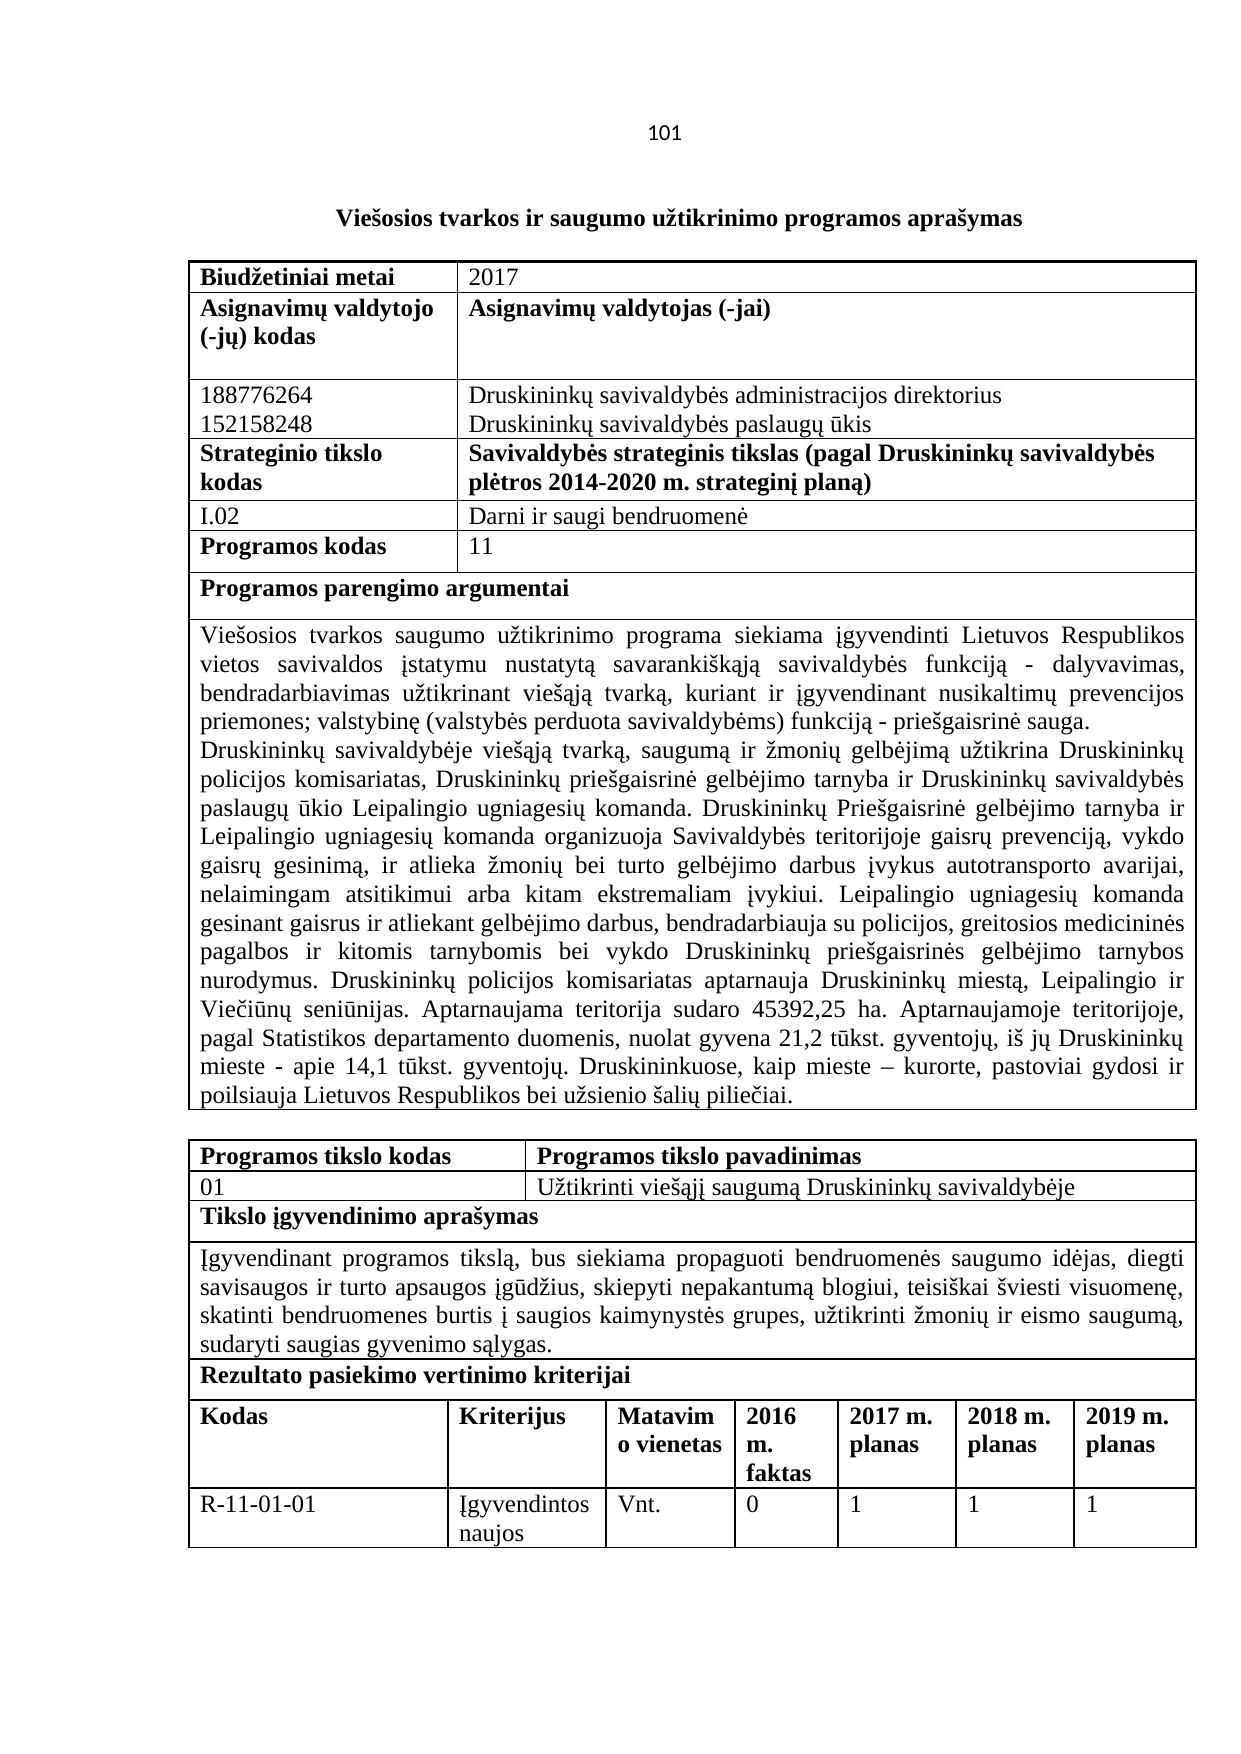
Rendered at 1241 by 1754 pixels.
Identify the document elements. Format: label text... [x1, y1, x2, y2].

table_cell Įgyvendintos naujos [449, 1489, 605, 1547]
table_cell Vnt. [607, 1489, 734, 1547]
table_cell 1 [839, 1489, 955, 1547]
table_cell Asignavimų valdytojas (-jai) [458, 293, 1195, 379]
table_cell Strateginio tikslo kodas [190, 439, 457, 500]
table_header Programos tikslo pavadinimas [526, 1141, 1195, 1169]
table_cell Programos parengimo argumentai [190, 573, 1195, 619]
table_cell Kodas [190, 1401, 447, 1487]
table_cell Darni ir saugi bendruomenė [458, 501, 1195, 530]
table_cell 0 [736, 1489, 837, 1547]
table_header Programos tikslo kodas [190, 1141, 525, 1169]
table_cell Druskininkų savivaldybės administracijos direktorius Druskininkų savivaldybės paslaugų ūkis [458, 380, 1195, 437]
table_cell Savivaldybės strateginis tikslas (pagal Druskininkų savivaldybės plėtros 2014-2020 m. strateginį planą) [458, 439, 1195, 500]
table_cell I.02 [190, 501, 457, 530]
table_cell Tikslo įgyvendinimo aprašymas [190, 1201, 1195, 1241]
table_cell Įgyvendinant programos tikslą, bus siekiama propaguoti bendruomenės saugumo idėjas, diegti savisaugos ir turto apsaugos įgūdžius, skiepyti nepakantumą blogiui, teisiškai šviesti visuomenę, skatinti bendruomenes burtis į saugios kaimynystės grupes, užtikrinti žmonių ir eismo saugumą, sudaryti saugias gyvenimo sąlygas. [190, 1243, 1195, 1358]
table_cell Matavimo vienetas [607, 1401, 734, 1487]
table_cell 2016 m. faktas [736, 1401, 837, 1487]
table_cell 01 [190, 1172, 525, 1200]
table_cell R-11-01-01 [190, 1489, 447, 1547]
table_header Biudžetiniai metai [190, 263, 457, 292]
table_cell 1 [957, 1489, 1073, 1547]
table_cell 2019 m. planas [1075, 1401, 1195, 1487]
table_cell Asignavimų valdytojo (-jų) kodas [190, 293, 457, 379]
table_cell Programos kodas [190, 531, 457, 572]
table_cell Rezultato pasiekimo vertinimo kriterijai [190, 1360, 1195, 1399]
table_header 2017 [458, 263, 1195, 292]
table_cell 1 [1075, 1489, 1195, 1547]
table_cell Užtikrinti viešąjį saugumą Druskininkų savivaldybėje [526, 1172, 1195, 1200]
table_cell 188776264 152158248 [190, 380, 457, 437]
table_cell Viešosios tvarkos saugumo užtikrinimo programa siekiama įgyvendinti Lietuvos Respublikos vietos savivaldos įstatymu nustatytą savarankiškąją savivaldybės funkciją - dalyvavimas, bendradarbiavimas užtikrinant viešąją tvarką, kuriant ir įgyvendinant nusikaltimų prevencijos priemones; valstybinę (valstybės perduota savivaldybėms) funkciją - priešgaisrinė sauga. Druskininkų savivaldybėje viešąją tvarką, saugumą ir žmonių gelbėjimą užtikrina Druskininkų policijos komisariatas, Druskininkų priešgaisrinė gelbėjimo tarnyba ir Druskininkų savivaldybės paslaugų ūkio Leipalingio ugniagesių komanda. Druskininkų Priešgaisrinė gelbėjimo tarnyba ir Leipalingio ugniagesių komanda organizuoja Savivaldybės teritorijoje gaisrų prevenciją, vykdo gaisrų gesinimą, ir atlieka žmonių bei turto gelbėjimo darbus įvykus autotransporto avarijai, nelaimingam atsitikimui arba kitam ekstremaliam įvykiui. Leipalingio ugniagesių komanda gesinant gaisrus ir atliekant gelbėjimo darbus, bendradarbiauja su policijos, greitosios medicininės pagalbos ir kitomis tarnybomis bei vykdo Druskininkų priešgaisrinės gelbėjimo tarnybos nurodymus. Druskininkų policijos komisariatas aptarnauja Druskininkų miestą, Leipalingio ir Viečiūnų seniūnijas. Aptarnaujama teritorija sudaro 45392,25 ha. Aptarnaujamoje teritorijoje, pagal Statistikos departamento duomenis, nuolat gyvena 21,2 tūkst. gyventojų, iš jų Druskininkų mieste - apie 14,1 tūkst. gyventojų. Druskininkuose, kaip mieste – kurorte, pastoviai gydosi ir poilsiauja Lietuvos Respublikos bei užsienio šalių piliečiai. [190, 620, 1195, 1109]
table_cell Kriterijus [449, 1401, 605, 1487]
table_cell 2018 m. planas [957, 1401, 1073, 1487]
table_cell 11 [458, 531, 1195, 572]
text Viešosios tvarkos ir saugumo užtikrinimo programos aprašymas [177, 203, 1181, 232]
table_cell 2017 m. planas [839, 1401, 955, 1487]
